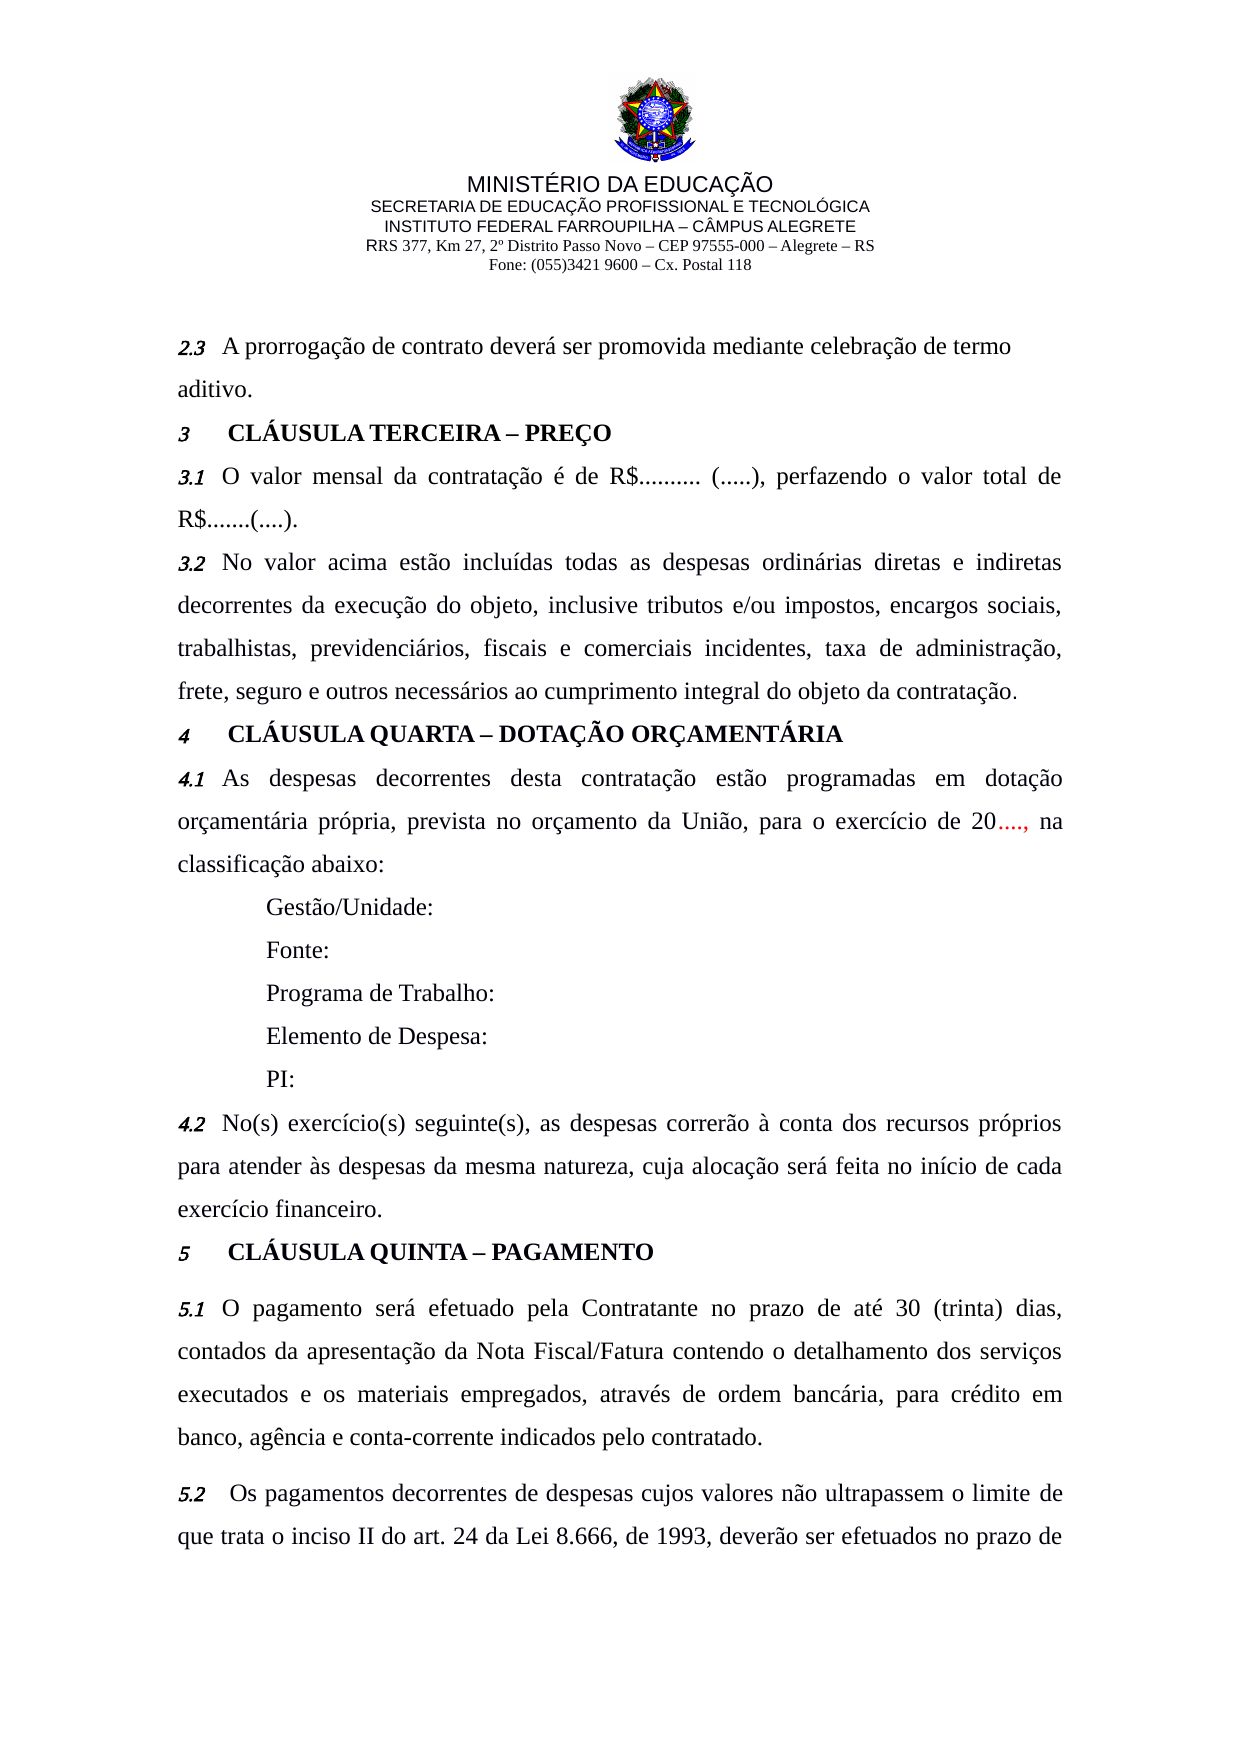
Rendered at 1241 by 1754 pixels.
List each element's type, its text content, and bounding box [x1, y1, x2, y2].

list O pagamento será efetuado pela Contratante no prazo de até 30 (trinta) dias, contados da apresentação da Nota Fiscal/Fatura contendo o detalhamento dos serviços executados e os materiais empregados, através de ordem bancária, para crédito em banco, agência e conta-corrente indicados pelo contratado. [177, 1293, 1063, 1451]
text PI: [177, 1064, 1063, 1093]
list CLÁUSULA QUARTA – DOTAÇÃO ORÇAMENTÁRIA [177, 719, 1063, 748]
list CLÁUSULA QUINTA – PAGAMENTO [177, 1237, 1063, 1266]
text Gestão/Unidade: [177, 892, 1063, 921]
list No valor acima estão incluídas todas as despesas ordinárias diretas e indiretas decorrentes da execução do objeto, inclusive tributos e/ou impostos, encargos sociais, trabalhistas, previdenciários, fiscais e comerciais incidentes, taxa de administração, frete, seguro e outros necessários ao cumprimento integral do objeto da contratação. [177, 547, 1063, 705]
text Fonte: [177, 935, 1063, 964]
list No(s) exercício(s) seguinte(s), as despesas correrão à conta dos recursos próprios para atender às despesas da mesma natureza, cuja alocação será feita no início de cada exercício financeiro. [177, 1108, 1063, 1223]
list CLÁUSULA TERCEIRA – PREÇO [177, 418, 1063, 446]
text Elemento de Despesa: [177, 1021, 1063, 1050]
list A prorrogação de contrato deverá ser promovida mediante celebração de termo aditivo. [177, 331, 1063, 403]
list As despesas decorrentes desta contratação estão programadas em dotação orçamentária própria, prevista no orçamento da União, para o exercício de 20...., na classificação abaixo: [177, 763, 1063, 878]
list O valor mensal da contratação é de R$.......... (.....), perfazendo o valor total de R$.......(....). [177, 461, 1063, 533]
text Programa de Trabalho: [177, 978, 1063, 1007]
list Os pagamentos decorrentes de despesas cujos valores não ultrapassem o limite de que trata o inciso II do art. 24 da Lei 8.666, de 1993, deverão ser efetuados no prazo de [177, 1478, 1063, 1549]
picture [608, 71, 697, 163]
